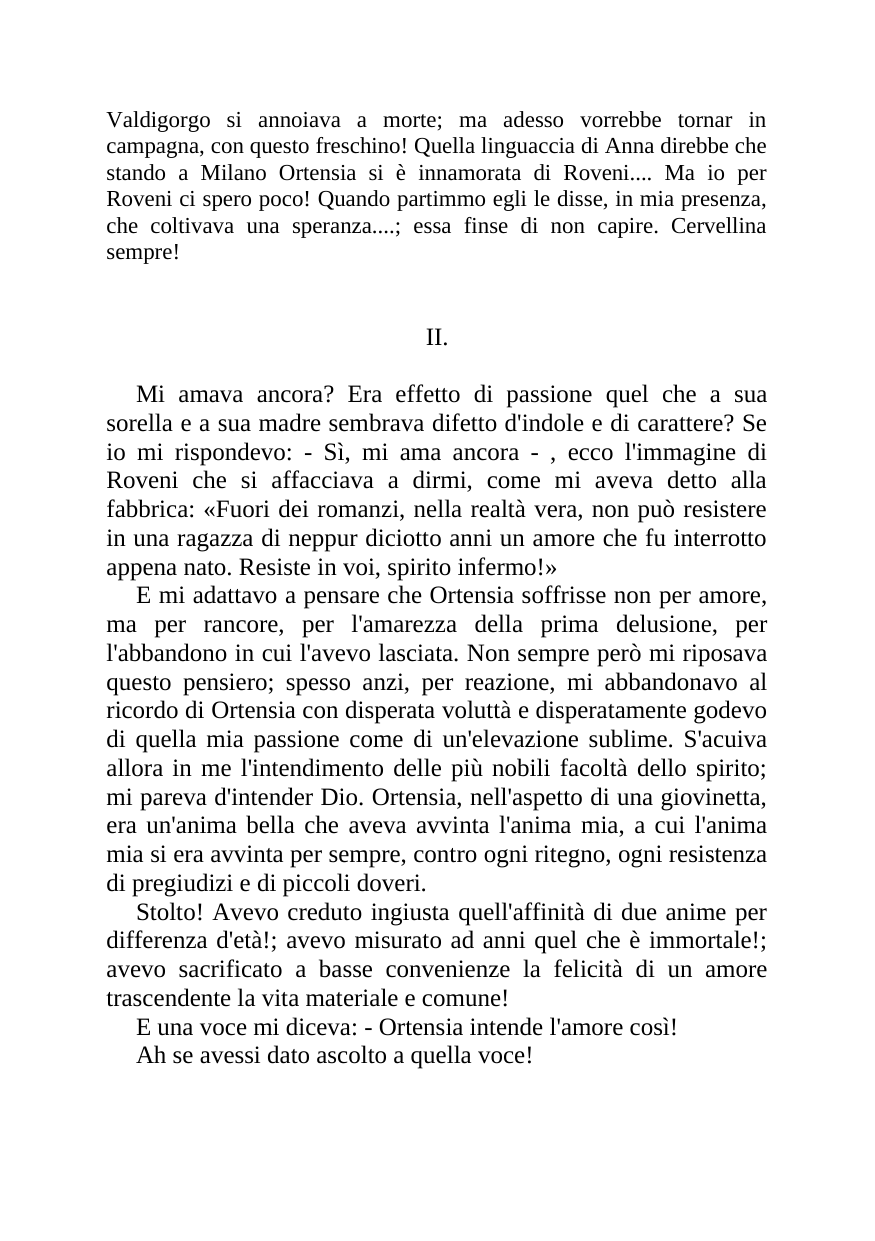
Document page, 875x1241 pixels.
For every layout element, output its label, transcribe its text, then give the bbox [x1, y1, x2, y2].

text E una voce mi diceva: - Ortensia intende l'amore così! [106, 1012, 768, 1041]
text Stolto! Avevo creduto ingiusta quell'affinità di due anime per differenza d'età!; avevo misurato ad anni quel che è immortale!; avevo sacrificato a basse convenienze la felicità di un amore trascendente la vita materiale e comune! [106, 897, 768, 1012]
text Mi amava ancora? Era effetto di passione quel che a sua sorella e a sua madre sembrava difetto d'indole e di carattere? Se io mi rispondevo: - Sì, mi ama ancora - , ecco l'immagine di Roveni che si affacciava a dirmi, come mi aveva detto alla fabbrica: «Fuori dei romanzi, nella realtà vera, non può resistere in una ragazza di neppur diciotto anni un amore che fu interrotto appena nato. Resiste in voi, spirito infermo!» [106, 379, 768, 581]
text Valdigorgo si annoiava a morte; ma adesso vorrebbe tornar in campagna, con questo freschino! Quella linguaccia di Anna direbbe che stando a Milano Ortensia si è innamorata di Roveni.... Ma io per Roveni ci spero poco! Quando partimmo egli le disse, in mia presenza, che coltivava una speranza....; essa finse di non capire. Cervellina sempre! [106, 106, 768, 264]
text Ah se avessi dato ascolto a quella voce! [106, 1041, 768, 1069]
text II. [106, 322, 768, 351]
text E mi adattavo a pensare che Ortensia soffrisse non per amore, ma per rancore, per l'amarezza della prima delusione, per l'abbandono in cui l'avevo lasciata. Non sempre però mi riposava questo pensiero; spesso anzi, per reazione, mi abbandonavo al ricordo di Ortensia con disperata voluttà e disperatamente godevo di quella mia passione come di un'elevazione sublime. S'acuiva allora in me l'intendimento delle più nobili facoltà dello spirito; mi pareva d'intender Dio. Ortensia, nell'aspetto di una giovinetta, era un'anima bella che aveva avvinta l'anima mia, a cui l'anima mia si era avvinta per sempre, contro ogni ritegno, ogni resistenza di pregiudizi e di piccoli doveri. [106, 581, 768, 897]
